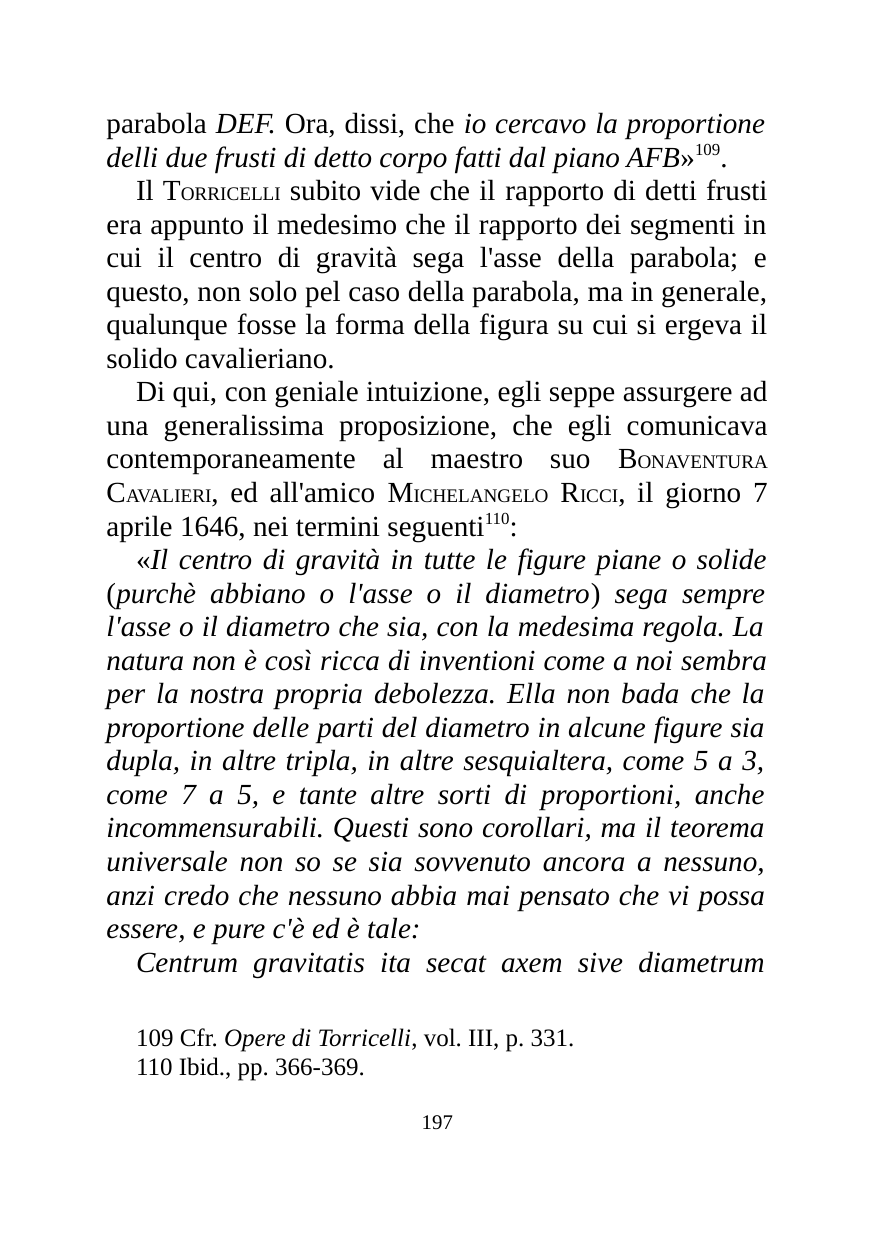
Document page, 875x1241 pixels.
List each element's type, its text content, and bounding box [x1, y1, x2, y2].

text Cfr. Opere di Torricelli, vol. III, p. 331. [106, 1023, 768, 1052]
text Il Torricelli subito vide che il rapporto di detti frusti era appunto il medesimo che il rapporto dei segmenti in cui il centro di gravità sega l'asse della parabola; e questo, non solo pel caso della parabola, ma in generale, qualunque fosse la forma della figura su cui si ergeva il solido cavalieriano. [106, 173, 768, 374]
text Di qui, con geniale intuizione, egli seppe assurgere ad una generalissima proposizione, che egli comunicava contemporaneamente al maestro suo Bonaventura Cavalieri, ed all'amico Michelangelo Ricci, il giorno 7 aprile 1646, nei termini seguenti: [106, 374, 768, 542]
text Centrum gravitatis ita secat axem sive diametrum [106, 945, 768, 978]
text parabola DEF. Ora, dissi, che io cercavo la proportione delli due frusti di detto corpo fatti dal piano AFB». [106, 106, 768, 173]
text Ibid., pp. 366-369. [106, 1052, 768, 1080]
text «Il centro di gravità in tutte le figure piane o solide (purchè abbiano o l'asse o il diametro) sega sempre l'asse o il diametro che sia, con la medesima regola. La natura non è così ricca di inventioni come a noi sembra per la nostra propria debolezza. Ella non bada che la proportione delle parti del diametro in alcune figure sia dupla, in altre tripla, in altre sesquialtera, come 5 a 3, come 7 a 5, e tante altre sorti di proportioni, anche incommensurabili. Questi sono corollari, ma il teorema universale non so se sia sovvenuto ancora a nessuno, anzi credo che nessuno abbia mai pensato che vi possa essere, e pure c'è ed è tale: [106, 542, 768, 945]
